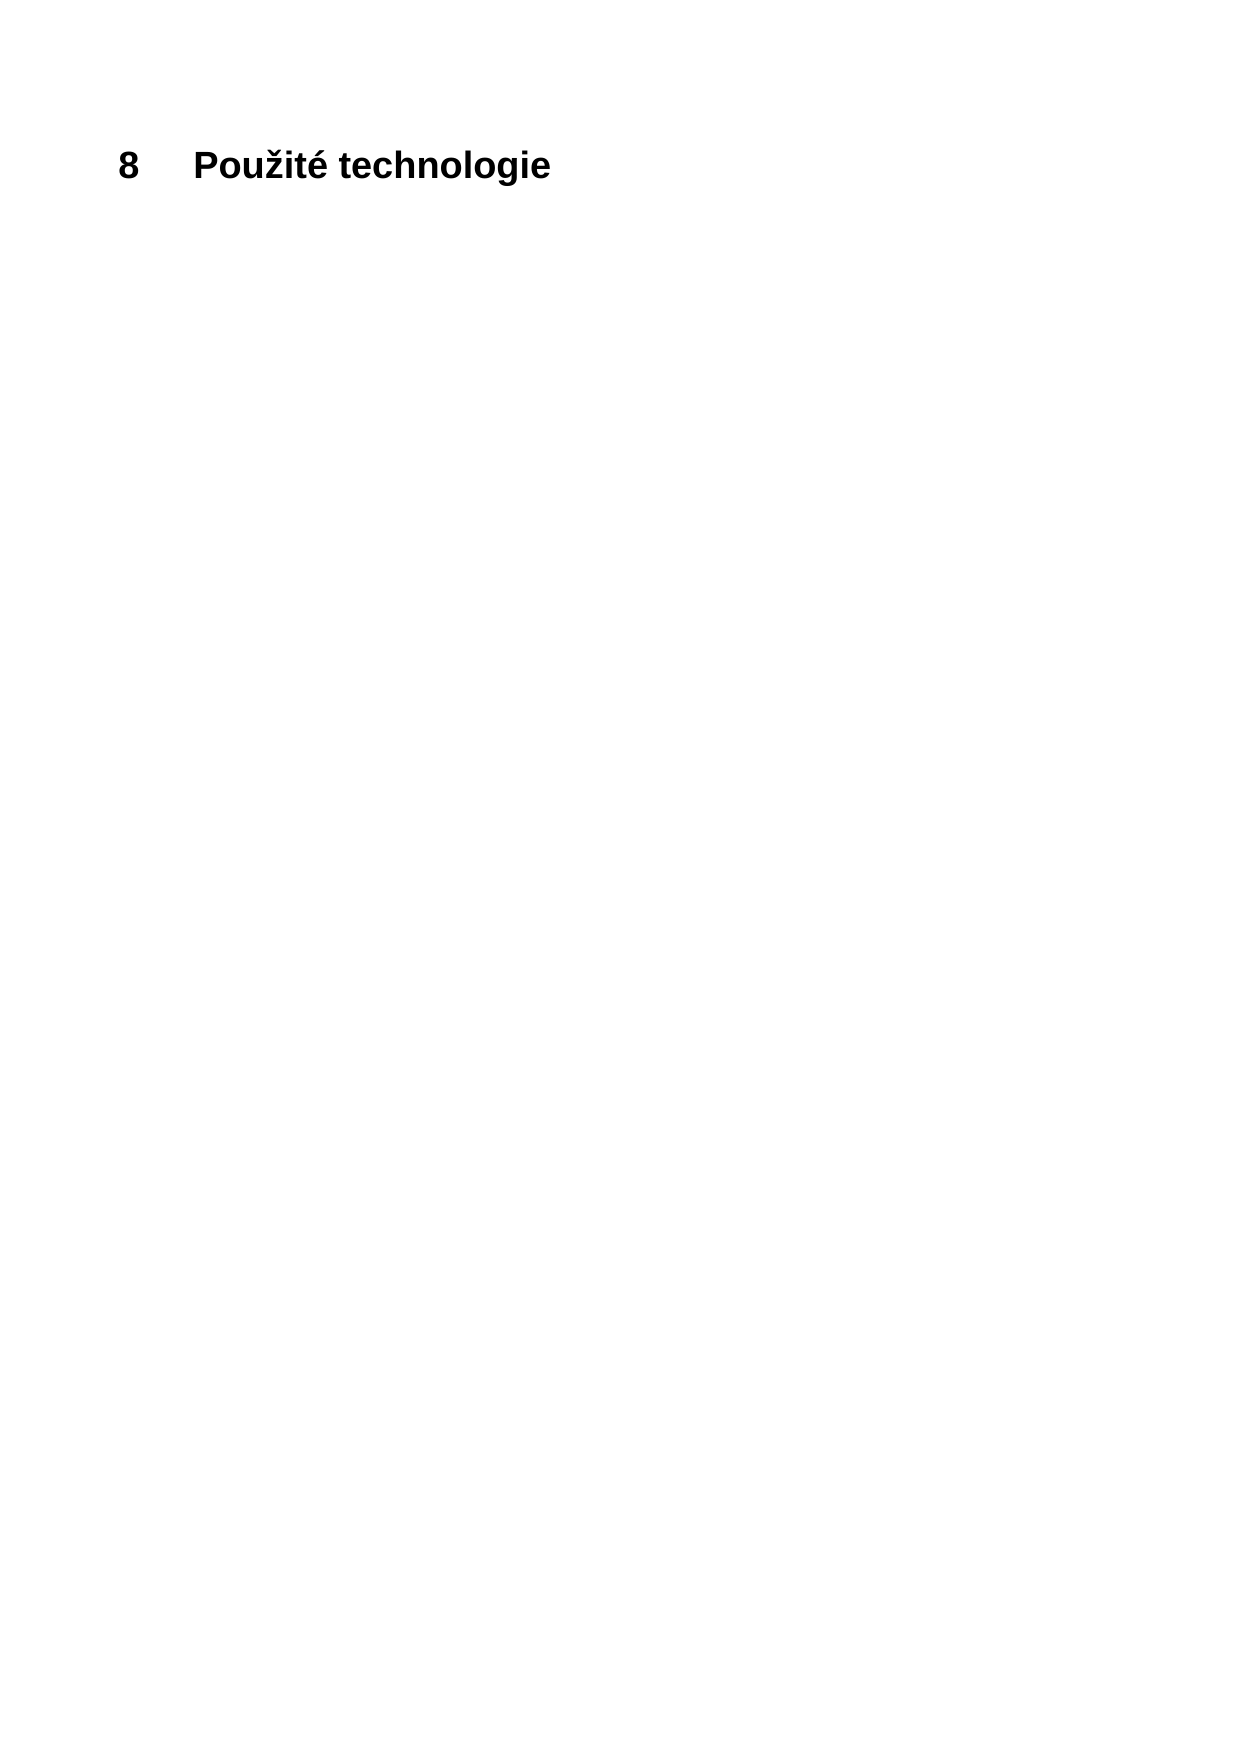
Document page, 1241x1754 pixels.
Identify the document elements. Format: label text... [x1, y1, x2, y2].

subtitle Použité technologie [118, 143, 1122, 187]
